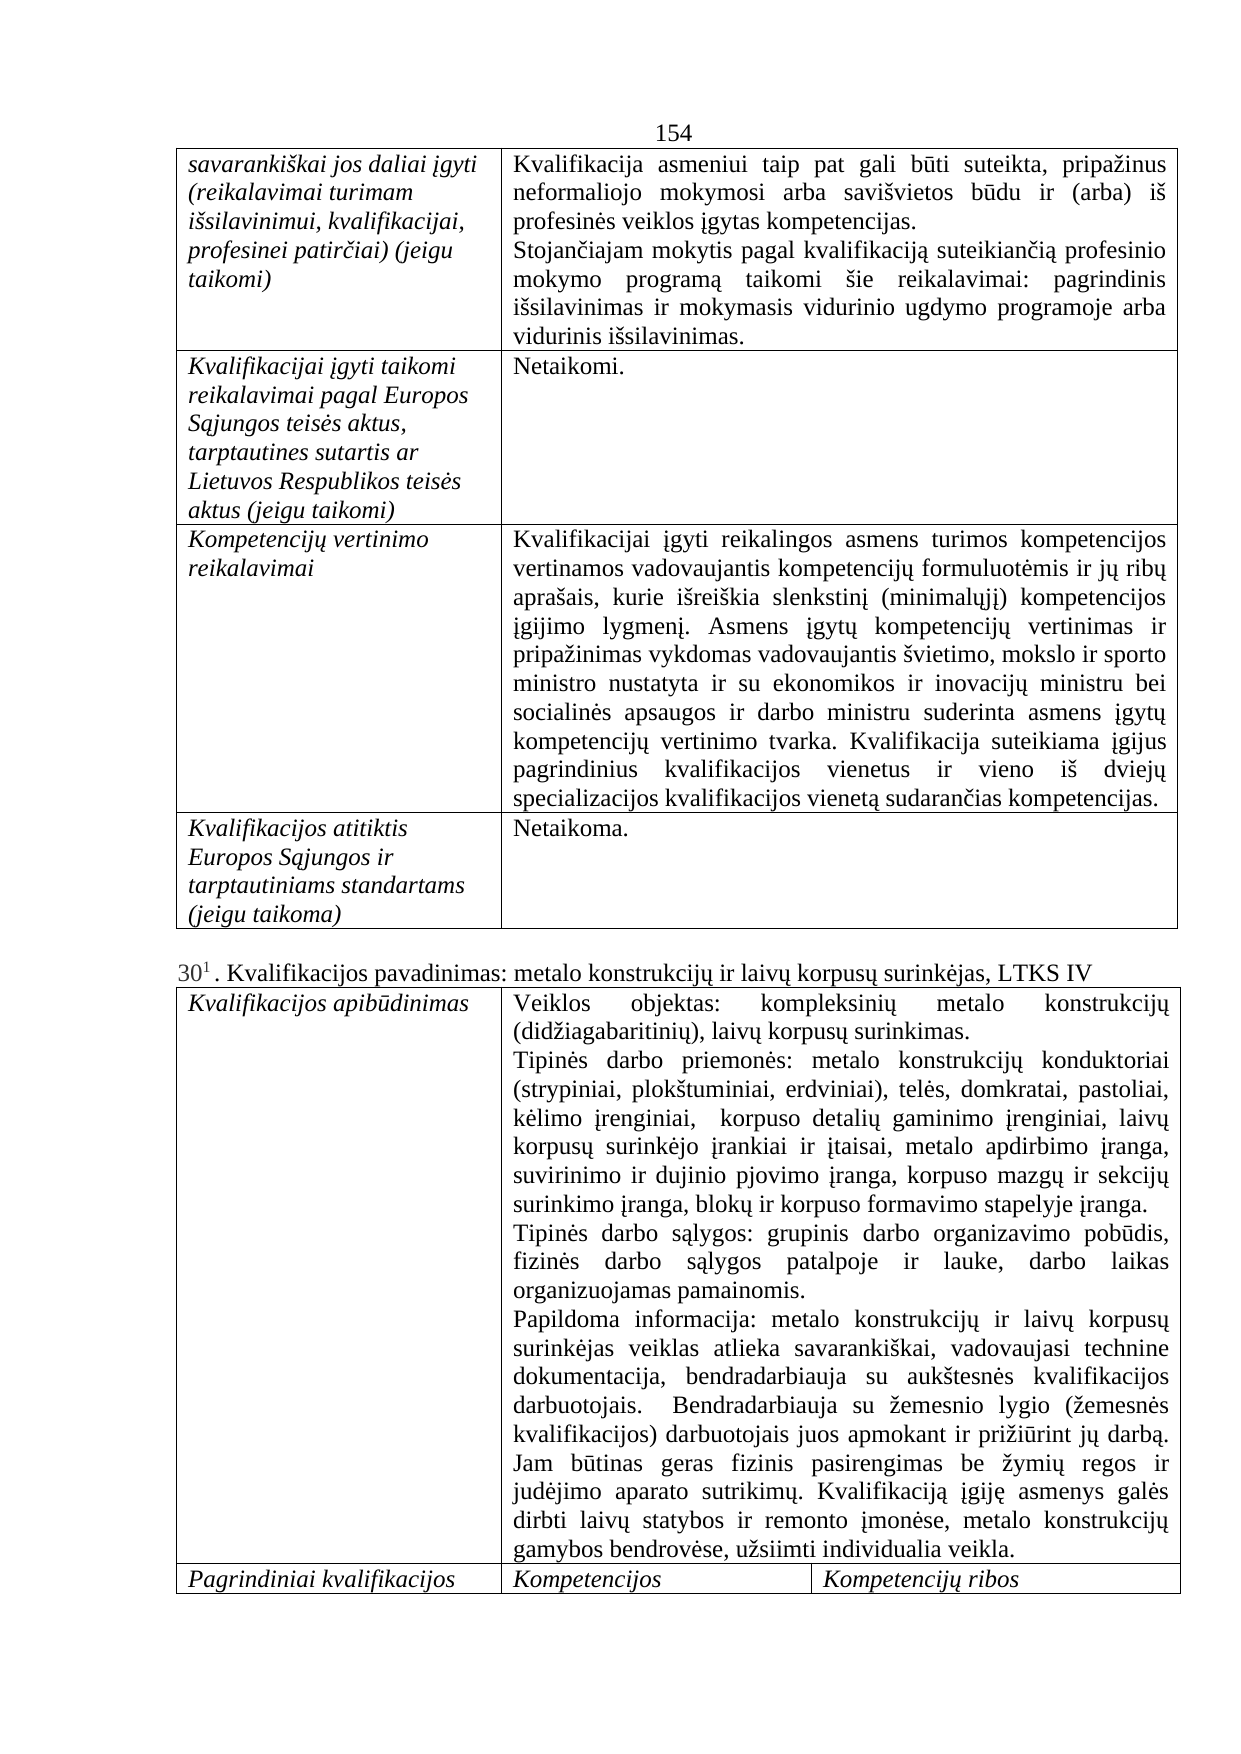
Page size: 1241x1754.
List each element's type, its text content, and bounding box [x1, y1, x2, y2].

table_cell savarankiškai jos daliai įgyti (reikalavimai turimam išsilavinimui, kvalifikacijai, profesinei patirčiai) (jeigu taikomi) [177, 149, 501, 350]
table_cell Netaikoma. [502, 813, 1177, 928]
table_header Veiklos objektas: kompleksinių metalo konstrukcijų (didžiagabaritinių), laivų korpusų surinkimas. Tipinės darbo priemonės: metalo konstrukcijų konduktoriai (strypiniai, plokštuminiai, erdviniai), telės, domkratai, pastoliai, kėlimo įrenginiai, korpuso detalių gaminimo įrenginiai, laivų korpusų surinkėjo įrankiai ir įtaisai, metalo apdirbimo įranga, suvirinimo ir dujinio pjovimo įranga, korpuso mazgų ir sekcijų surinkimo įranga, blokų ir korpuso formavimo stapelyje įranga. Tipinės darbo sąlygos: grupinis darbo organizavimo pobūdis, fizinės darbo sąlygos patalpoje ir lauke, darbo laikas organizuojamas pamainomis. Papildoma informacija: metalo konstrukcijų ir laivų korpusų surinkėjas veiklas atlieka savarankiškai, vadovaujasi technine dokumentacija, bendradarbiauja su aukštesnės kvalifikacijos darbuotojais. Bendradarbiauja su žemesnio lygio (žemesnės kvalifikacijos) darbuotojais juos apmokant ir prižiūrint jų darbą. Jam būtinas geras fizinis pasirengimas be žymių regos ir judėjimo aparato sutrikimų. Kvalifikaciją įgiję asmenys galės dirbti laivų statybos ir remonto įmonėse, metalo konstrukcijų gamybos bendrovėse, užsiimti individualia veikla. [502, 988, 1180, 1563]
text 301 . Kvalifikacijos pavadinimas: metalo konstrukcijų ir laivų korpusų surinkėjas, LTKS IV [177, 958, 1169, 987]
table_cell Kvalifikacija asmeniui taip pat gali būti suteikta, pripažinus neformaliojo mokymosi arba savišvietos būdu ir (arba) iš profesinės veiklos įgytas kompetencijas. Stojančiajam mokytis pagal kvalifikaciją suteikiančią profesinio mokymo programą taikomi šie reikalavimai: pagrindinis išsilavinimas ir mokymasis vidurinio ugdymo programoje arba vidurinis išsilavinimas. [502, 149, 1177, 350]
table_cell Kompetencijų vertinimo reikalavimai [177, 525, 501, 812]
table_cell Kompetencijos [502, 1564, 811, 1592]
table_cell Kvalifikacijai įgyti taikomi reikalavimai pagal Europos Sąjungos teisės aktus, tarptautines sutartis ar Lietuvos Respublikos teisės aktus (jeigu taikomi) [177, 351, 501, 523]
table_cell Netaikomi. [502, 351, 1177, 523]
table_cell Pagrindiniai kvalifikacijos [177, 1564, 501, 1592]
table_cell Kvalifikacijai įgyti reikalingos asmens turimos kompetencijos vertinamos vadovaujantis kompetencijų formuluotėmis ir jų ribų aprašais, kurie išreiškia slenkstinį (minimalųjį) kompetencijos įgijimo lygmenį. Asmens įgytų kompetencijų vertinimas ir pripažinimas vykdomas vadovaujantis švietimo, mokslo ir sporto ministro nustatyta ir su ekonomikos ir inovacijų ministru bei socialinės apsaugos ir darbo ministru suderinta asmens įgytų kompetencijų vertinimo tvarka. Kvalifikacija suteikiama įgijus pagrindinius kvalifikacijos vienetus ir vieno iš dviejų specializacijos kvalifikacijos vienetą sudarančias kompetencijas. [502, 525, 1177, 812]
table_header Kvalifikacijos apibūdinimas [177, 988, 501, 1563]
table_cell Kvalifikacijos atitiktis Europos Sąjungos ir tarptautiniams standartams (jeigu taikoma) [177, 813, 501, 928]
table_cell Kompetencijų ribos [812, 1564, 1180, 1592]
